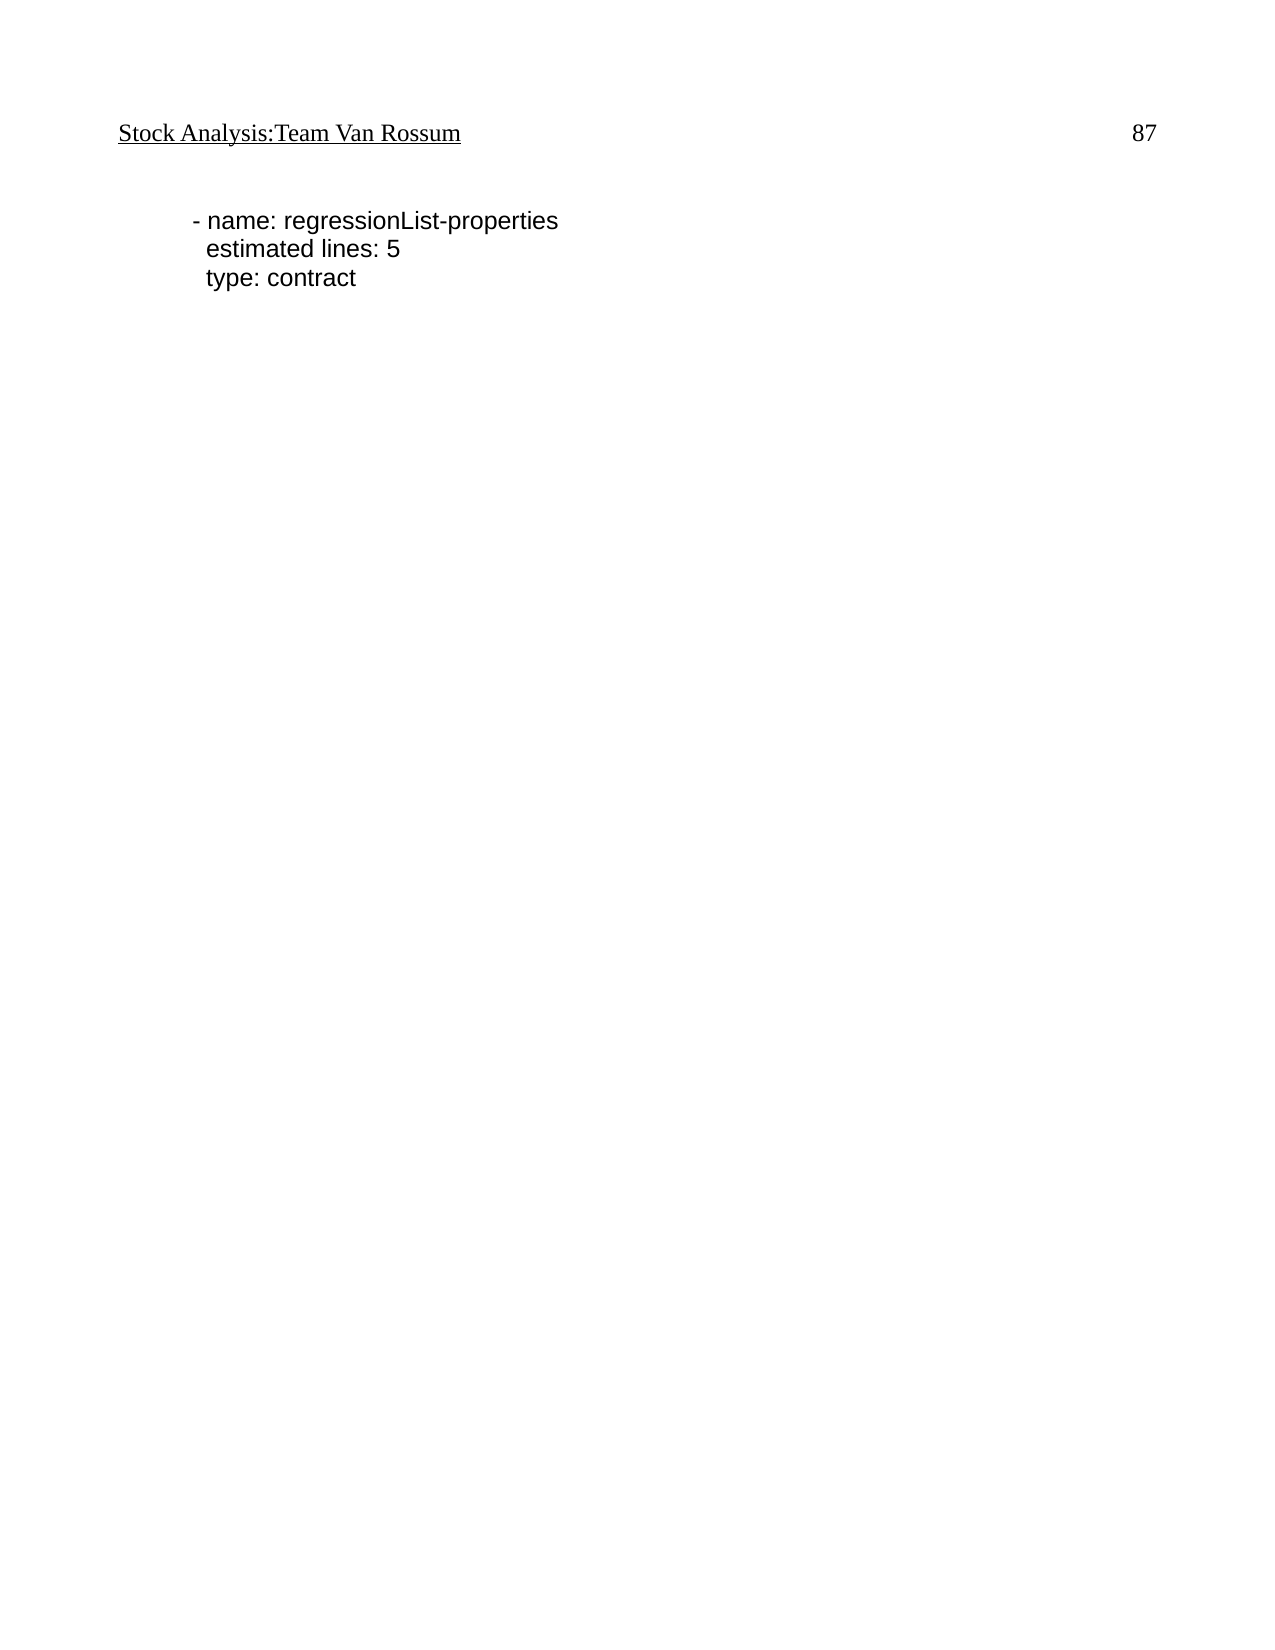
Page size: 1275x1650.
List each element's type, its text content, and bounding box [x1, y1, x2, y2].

text - name: regressionList-properties [118, 206, 1157, 234]
text estimated lines: 5 [118, 234, 1157, 263]
text type: contract [118, 263, 1157, 292]
